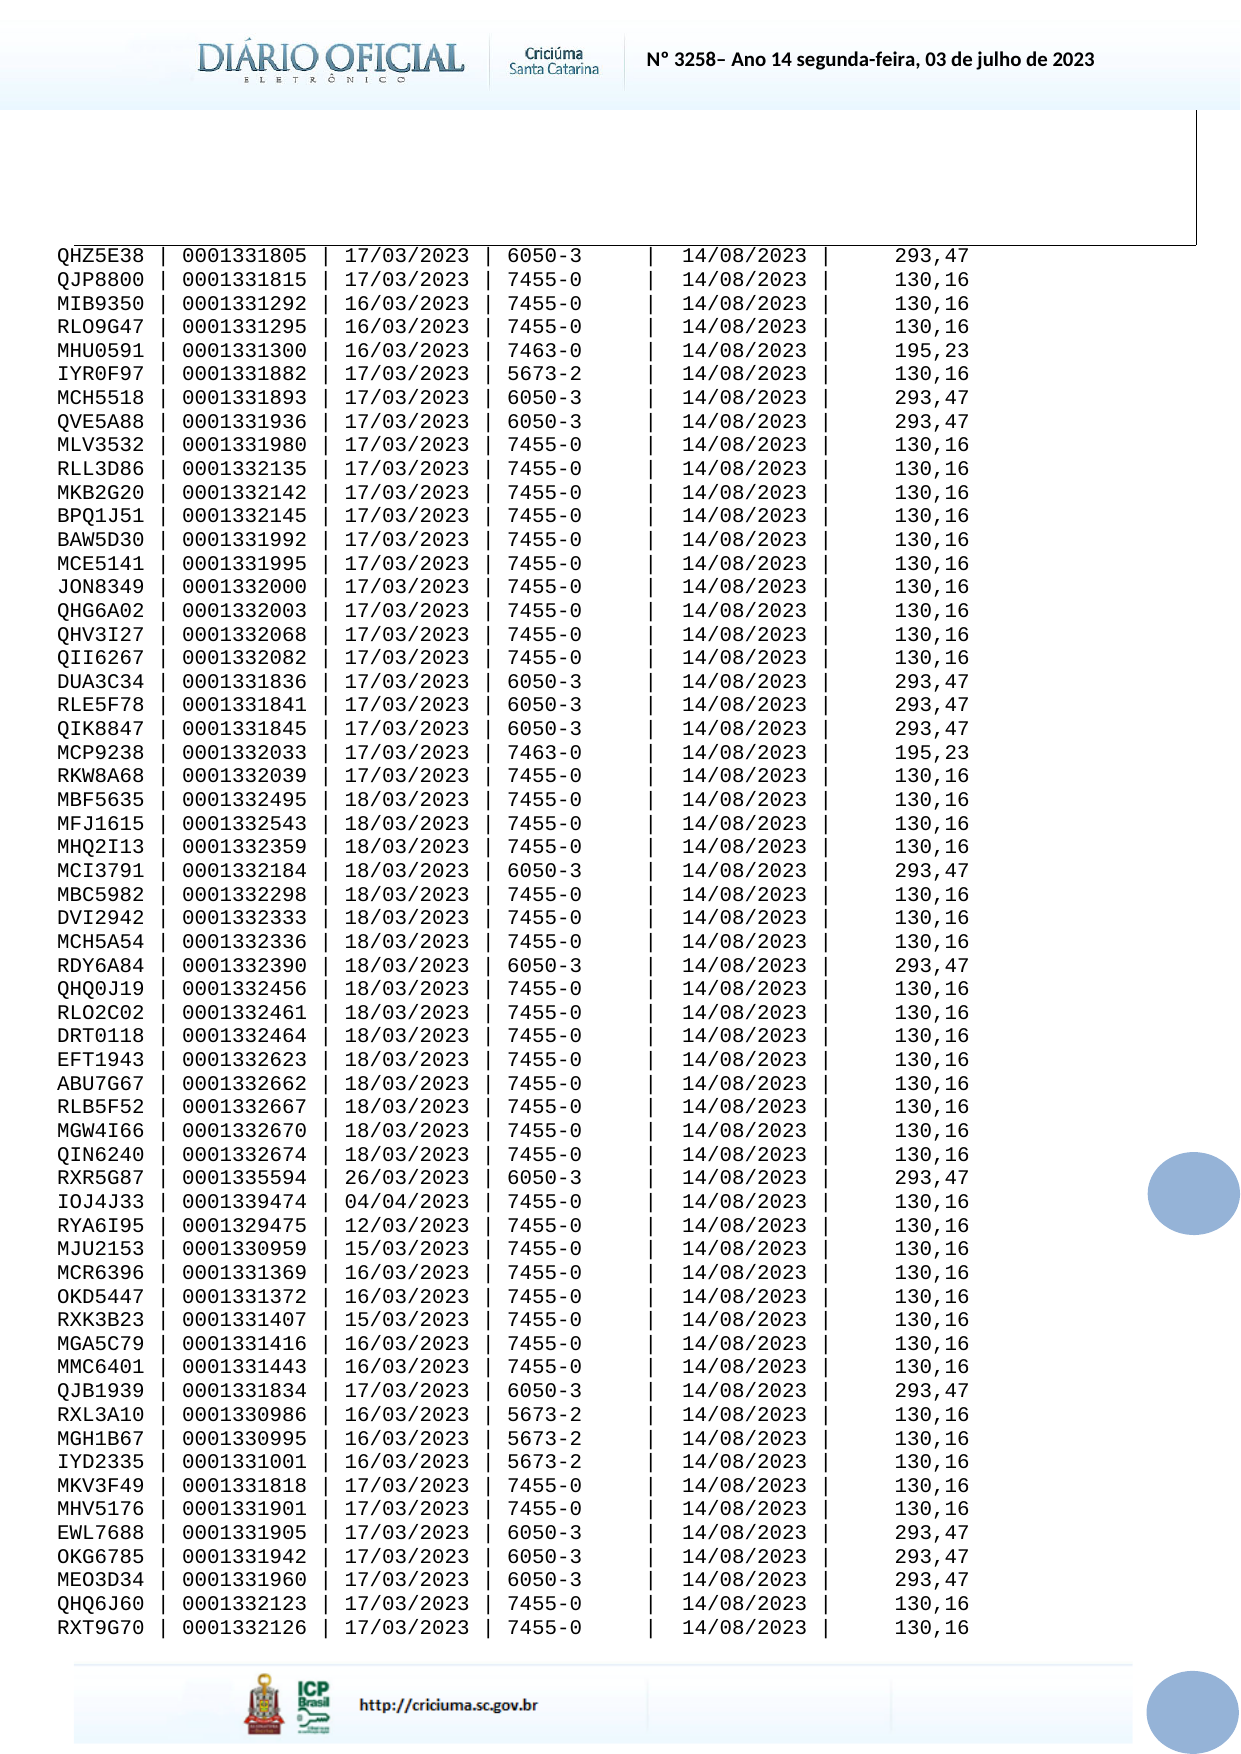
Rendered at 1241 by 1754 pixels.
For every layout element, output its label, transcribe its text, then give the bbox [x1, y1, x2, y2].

text QII6267 | 0001332082 | 17/03/2023 | 7455-0 | 14/08/2023 | 130,16 [44, 647, 1196, 671]
text MKV3F49 | 0001331818 | 17/03/2023 | 7455-0 | 14/08/2023 | 130,16 [44, 1475, 1196, 1498]
text QHV3I27 | 0001332068 | 17/03/2023 | 7455-0 | 14/08/2023 | 130,16 [44, 623, 1196, 647]
text RLB5F52 | 0001332667 | 18/03/2023 | 7455-0 | 14/08/2023 | 130,16 [44, 1096, 1196, 1120]
text QHQ6J60 | 0001332123 | 17/03/2023 | 7455-0 | 14/08/2023 | 130,16 [44, 1593, 1196, 1617]
text RYA6I95 | 0001329475 | 12/03/2023 | 7455-0 | 14/08/2023 | 130,16 [44, 1215, 1196, 1238]
text RLL3D86 | 0001332135 | 17/03/2023 | 7455-0 | 14/08/2023 | 130,16 [44, 458, 1196, 482]
text RLO2C02 | 0001332461 | 18/03/2023 | 7455-0 | 14/08/2023 | 130,16 [44, 1002, 1196, 1026]
text MGH1B67 | 0001330995 | 16/03/2023 | 5673-2 | 14/08/2023 | 130,16 [44, 1427, 1196, 1451]
text OKG6785 | 0001331942 | 17/03/2023 | 6050-3 | 14/08/2023 | 293,47 [44, 1546, 1196, 1569]
text RLE5F78 | 0001331841 | 17/03/2023 | 6050-3 | 14/08/2023 | 293,47 [44, 694, 1196, 718]
text MCP9238 | 0001332033 | 17/03/2023 | 7463-0 | 14/08/2023 | 195,23 [44, 742, 1196, 765]
text ABU7G67 | 0001332662 | 18/03/2023 | 7455-0 | 14/08/2023 | 130,16 [44, 1073, 1196, 1096]
text MCH5A54 | 0001332336 | 18/03/2023 | 7455-0 | 14/08/2023 | 130,16 [44, 931, 1196, 954]
text QIK8847 | 0001331845 | 17/03/2023 | 6050-3 | 14/08/2023 | 293,47 [44, 718, 1196, 742]
text OKD5447 | 0001331372 | 16/03/2023 | 7455-0 | 14/08/2023 | 130,16 [44, 1286, 1196, 1309]
text MLV3532 | 0001331980 | 17/03/2023 | 7455-0 | 14/08/2023 | 130,16 [44, 434, 1196, 458]
text RDY6A84 | 0001332390 | 18/03/2023 | 6050-3 | 14/08/2023 | 293,47 [44, 954, 1196, 978]
text DUA3C34 | 0001331836 | 17/03/2023 | 6050-3 | 14/08/2023 | 293,47 [44, 671, 1196, 694]
text MEO3D34 | 0001331960 | 17/03/2023 | 6050-3 | 14/08/2023 | 293,47 [44, 1569, 1196, 1593]
text DRT0118 | 0001332464 | 18/03/2023 | 7455-0 | 14/08/2023 | 130,16 [44, 1026, 1196, 1049]
text RXR5G87 | 0001335594 | 26/03/2023 | 6050-3 | 14/08/2023 | 293,47 [44, 1167, 1157, 1191]
text MGW4I66 | 0001332670 | 18/03/2023 | 7455-0 | 14/08/2023 | 130,16 [44, 1120, 1196, 1144]
text RXL3A10 | 0001330986 | 16/03/2023 | 5673-2 | 14/08/2023 | 130,16 [44, 1404, 1196, 1427]
text MHQ2I13 | 0001332359 | 18/03/2023 | 7455-0 | 14/08/2023 | 130,16 [44, 836, 1196, 860]
text BPQ1J51 | 0001332145 | 17/03/2023 | 7455-0 | 14/08/2023 | 130,16 [44, 505, 1196, 529]
text EWL7688 | 0001331905 | 17/03/2023 | 6050-3 | 14/08/2023 | 293,47 [44, 1522, 1196, 1546]
text RKW8A68 | 0001332039 | 17/03/2023 | 7455-0 | 14/08/2023 | 130,16 [44, 765, 1196, 789]
text MCI3791 | 0001332184 | 18/03/2023 | 6050-3 | 14/08/2023 | 293,47 [44, 860, 1196, 884]
text RLO9G47 | 0001331295 | 16/03/2023 | 7455-0 | 14/08/2023 | 130,16 [44, 316, 1196, 340]
text MHU0591 | 0001331300 | 16/03/2023 | 7463-0 | 14/08/2023 | 195,23 [44, 340, 1196, 363]
text QVE5A88 | 0001331936 | 17/03/2023 | 6050-3 | 14/08/2023 | 293,47 [44, 411, 1196, 434]
text JON8349 | 0001332000 | 17/03/2023 | 7455-0 | 14/08/2023 | 130,16 [44, 576, 1196, 600]
text QIN6240 | 0001332674 | 18/03/2023 | 7455-0 | 14/08/2023 | 130,16 [44, 1144, 1196, 1167]
text MJU2153 | 0001330959 | 15/03/2023 | 7455-0 | 14/08/2023 | 130,16 [44, 1238, 1196, 1262]
text IYR0F97 | 0001331882 | 17/03/2023 | 5673-2 | 14/08/2023 | 130,16 [44, 363, 1196, 387]
text MIB9350 | 0001331292 | 16/03/2023 | 7455-0 | 14/08/2023 | 130,16 [44, 292, 1196, 316]
text DVI2942 | 0001332333 | 18/03/2023 | 7455-0 | 14/08/2023 | 130,16 [44, 907, 1196, 931]
text MCR6396 | 0001331369 | 16/03/2023 | 7455-0 | 14/08/2023 | 130,16 [44, 1262, 1196, 1286]
text MGA5C79 | 0001331416 | 16/03/2023 | 7455-0 | 14/08/2023 | 130,16 [44, 1333, 1196, 1357]
text IOJ4J33 | 0001339474 | 04/04/2023 | 7455-0 | 14/08/2023 | 130,16 [44, 1191, 1153, 1215]
text MBC5982 | 0001332298 | 18/03/2023 | 7455-0 | 14/08/2023 | 130,16 [44, 884, 1196, 907]
text MMC6401 | 0001331443 | 16/03/2023 | 7455-0 | 14/08/2023 | 130,16 [44, 1357, 1196, 1380]
text MCE5141 | 0001331995 | 17/03/2023 | 7455-0 | 14/08/2023 | 130,16 [44, 553, 1196, 576]
text QHQ0J19 | 0001332456 | 18/03/2023 | 7455-0 | 14/08/2023 | 130,16 [44, 978, 1196, 1002]
text MHV5176 | 0001331901 | 17/03/2023 | 7455-0 | 14/08/2023 | 130,16 [44, 1498, 1196, 1522]
text MFJ1615 | 0001332543 | 18/03/2023 | 7455-0 | 14/08/2023 | 130,16 [44, 813, 1196, 836]
text MBF5635 | 0001332495 | 18/03/2023 | 7455-0 | 14/08/2023 | 130,16 [44, 789, 1196, 813]
text MKB2G20 | 0001332142 | 17/03/2023 | 7455-0 | 14/08/2023 | 130,16 [44, 482, 1196, 505]
text IYD2335 | 0001331001 | 16/03/2023 | 5673-2 | 14/08/2023 | 130,16 [44, 1451, 1196, 1475]
text RXT9G70 | 0001332126 | 17/03/2023 | 7455-0 | 14/08/2023 | 130,16 [44, 1617, 1196, 1640]
text QJP8800 | 0001331815 | 17/03/2023 | 7455-0 | 14/08/2023 | 130,16 [44, 269, 1196, 292]
text EFT1943 | 0001332623 | 18/03/2023 | 7455-0 | 14/08/2023 | 130,16 [44, 1049, 1196, 1073]
text RXK3B23 | 0001331407 | 15/03/2023 | 7455-0 | 14/08/2023 | 130,16 [44, 1309, 1196, 1333]
text QHG6A02 | 0001332003 | 17/03/2023 | 7455-0 | 14/08/2023 | 130,16 [44, 600, 1196, 623]
text QJB1939 | 0001331834 | 17/03/2023 | 6050-3 | 14/08/2023 | 293,47 [44, 1380, 1196, 1404]
text MCH5518 | 0001331893 | 17/03/2023 | 6050-3 | 14/08/2023 | 293,47 [44, 387, 1196, 411]
text QHZ5E38 | 0001331805 | 17/03/2023 | 6050-3 | 14/08/2023 | 293,47 [44, 245, 1196, 269]
text BAW5D30 | 0001331992 | 17/03/2023 | 7455-0 | 14/08/2023 | 130,16 [44, 529, 1196, 553]
